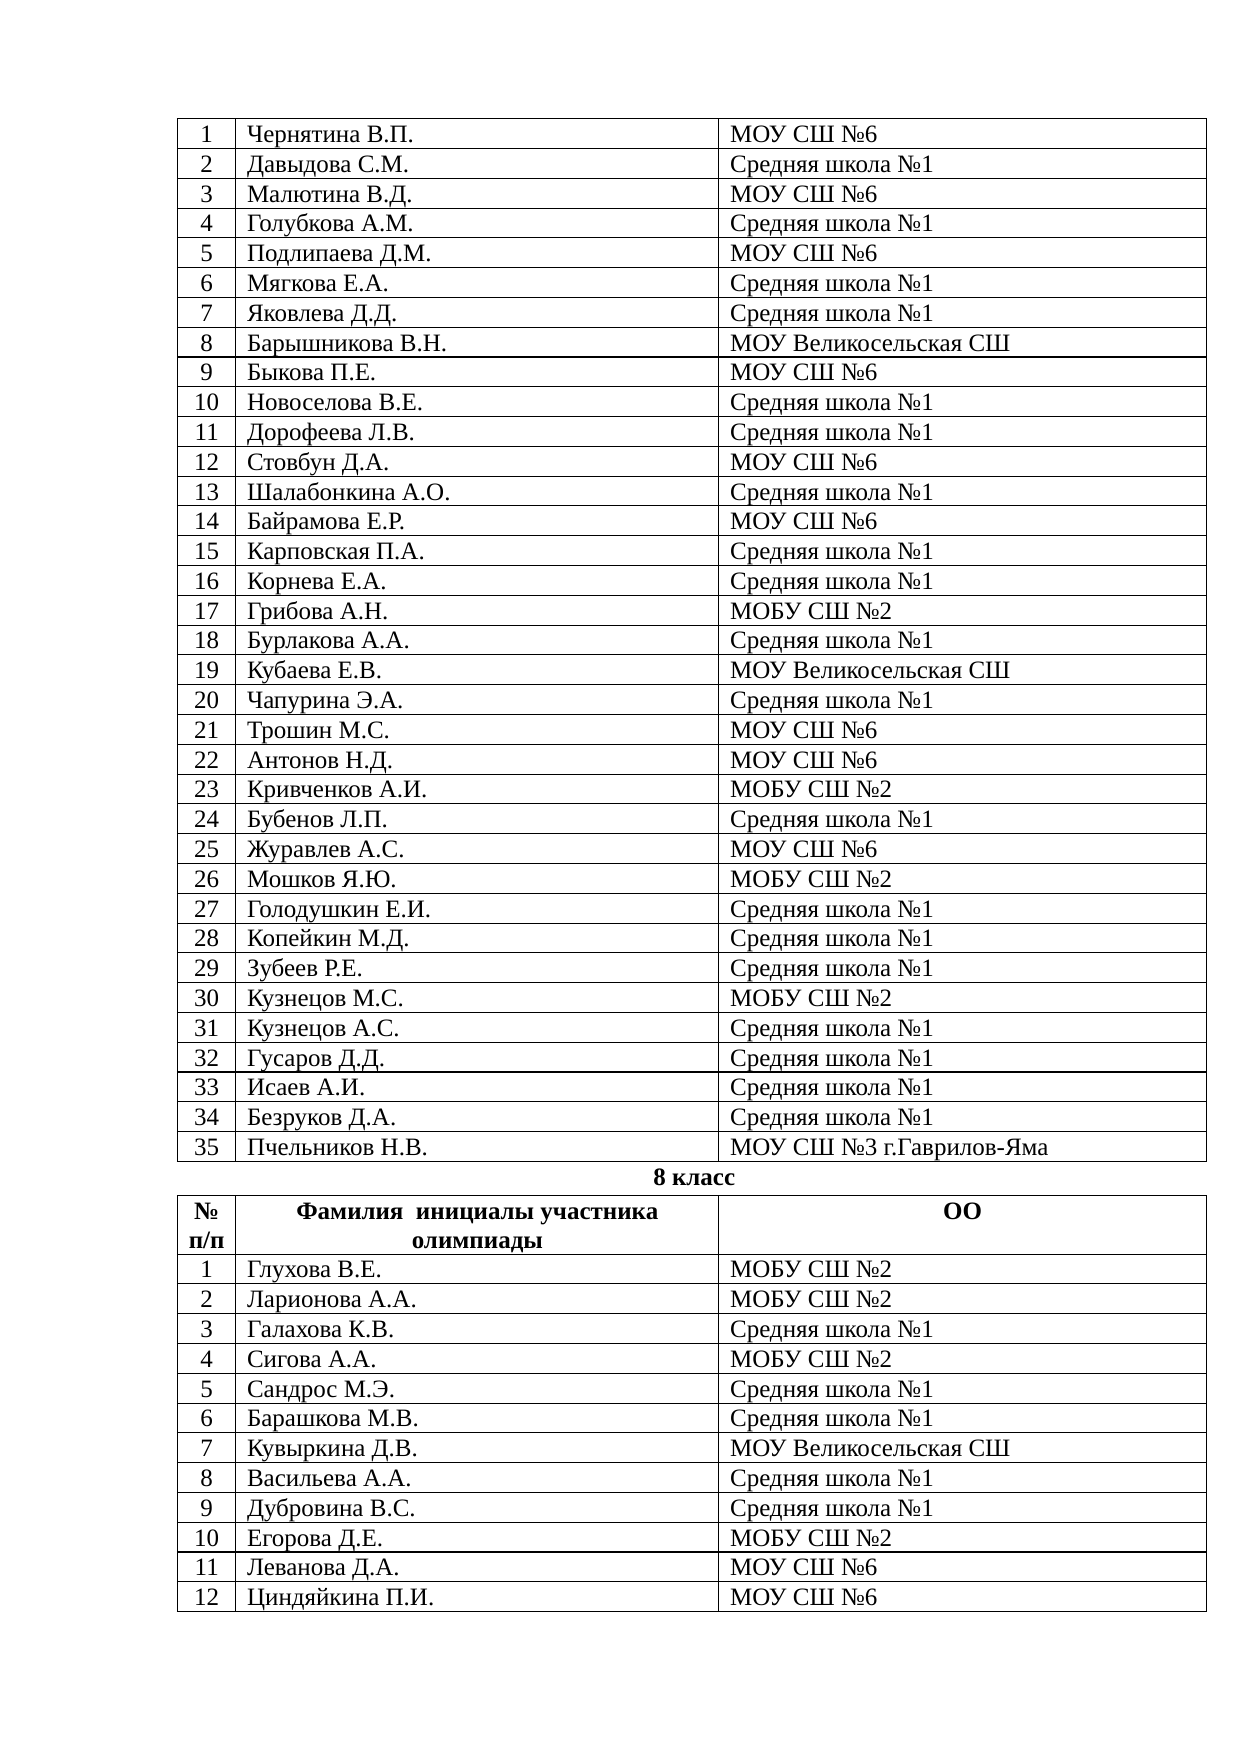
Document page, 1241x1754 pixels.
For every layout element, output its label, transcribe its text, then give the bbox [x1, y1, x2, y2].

table_cell 14 [178, 506, 235, 535]
table_header № п/п [178, 1196, 235, 1253]
table_cell Средняя школа №1 [719, 1043, 1206, 1071]
table_cell Зубеев Р.Е. [236, 953, 718, 982]
table_cell Средняя школа №1 [719, 268, 1206, 297]
table_cell 6 [178, 1404, 235, 1432]
table_cell Средняя школа №1 [719, 566, 1206, 595]
table_cell Глухова В.Е. [236, 1255, 718, 1283]
table_cell Средняя школа №1 [719, 953, 1206, 982]
table_cell Средняя школа №1 [719, 298, 1206, 327]
table_cell 5 [178, 1374, 235, 1402]
table_cell 9 [178, 1493, 235, 1522]
table_cell Средняя школа №1 [719, 924, 1206, 952]
table_cell 23 [178, 775, 235, 803]
table_cell Корнева Е.А. [236, 566, 718, 595]
table_cell 10 [178, 1523, 235, 1551]
table_cell Кривченков А.И. [236, 775, 718, 803]
table_cell МОБУ СШ №2 [719, 596, 1206, 624]
table_cell 29 [178, 953, 235, 982]
table_cell Дорофеева Л.В. [236, 417, 718, 446]
table_cell Средняя школа №1 [719, 417, 1206, 446]
table_cell 6 [178, 268, 235, 297]
table_cell 21 [178, 715, 235, 744]
table_cell 30 [178, 983, 235, 1012]
table_cell МОУ СШ №6 [719, 179, 1206, 207]
table_cell Васильева А.А. [236, 1463, 718, 1492]
table_cell 17 [178, 596, 235, 624]
table_cell МОУ СШ №6 [719, 1582, 1206, 1611]
table_cell Чернятина В.П. [236, 119, 718, 148]
table_cell Сандрос М.Э. [236, 1374, 718, 1402]
table_cell 8 [178, 328, 235, 356]
table_cell 32 [178, 1043, 235, 1071]
table_cell МОБУ СШ №2 [719, 1344, 1206, 1373]
table_cell 22 [178, 745, 235, 773]
table_cell Мягкова Е.А. [236, 268, 718, 297]
table_cell Средняя школа №1 [719, 1013, 1206, 1042]
table_cell МОУ СШ №6 [719, 238, 1206, 267]
table_cell 4 [178, 209, 235, 237]
table_cell Стовбун Д.А. [236, 447, 718, 476]
table_cell 33 [178, 1073, 235, 1101]
table_cell МОУ Великосельская СШ [719, 1433, 1206, 1462]
table_cell Средняя школа №1 [719, 209, 1206, 237]
table_cell 31 [178, 1013, 235, 1042]
table_cell 11 [178, 1553, 235, 1581]
table_cell Средняя школа №1 [719, 1404, 1206, 1432]
table_cell Кузнецов А.С. [236, 1013, 718, 1042]
text 8 класс [236, 1162, 1152, 1191]
table_cell МОУ Великосельская СШ [719, 328, 1206, 356]
table_cell МОУ СШ №6 [719, 1553, 1206, 1581]
table_cell Средняя школа №1 [719, 536, 1206, 565]
table_header ОО [719, 1196, 1206, 1253]
table_cell 25 [178, 834, 235, 863]
table_cell Новоселова В.Е. [236, 387, 718, 416]
table_cell Средняя школа №1 [719, 149, 1206, 178]
table_cell Исаев А.И. [236, 1073, 718, 1101]
table_cell 35 [178, 1132, 235, 1161]
table_cell МОУ СШ №6 [719, 506, 1206, 535]
table_cell Бубенов Л.П. [236, 804, 718, 833]
table_cell Средняя школа №1 [719, 626, 1206, 654]
table_cell Барашкова М.В. [236, 1404, 718, 1432]
table_cell Галахова К.В. [236, 1314, 718, 1343]
table_cell Циндяйкина П.И. [236, 1582, 718, 1611]
table_cell Мошков Я.Ю. [236, 864, 718, 893]
table_cell МОУ СШ №6 [719, 715, 1206, 744]
table_cell Средняя школа №1 [719, 1314, 1206, 1343]
table_cell 5 [178, 238, 235, 267]
table_cell 19 [178, 655, 235, 684]
table_cell 34 [178, 1102, 235, 1131]
table_cell Ларионова А.А. [236, 1284, 718, 1313]
table_cell Быкова П.Е. [236, 358, 718, 386]
table_cell Антонов Н.Д. [236, 745, 718, 773]
table_cell 20 [178, 685, 235, 714]
table_cell МОУ СШ №6 [719, 358, 1206, 386]
table_cell Подлипаева Д.М. [236, 238, 718, 267]
table_cell Байрамова Е.Р. [236, 506, 718, 535]
table_cell 12 [178, 447, 235, 476]
table_cell Егорова Д.Е. [236, 1523, 718, 1551]
table_cell Дубровина В.С. [236, 1493, 718, 1522]
table_cell 26 [178, 864, 235, 893]
table_cell Средняя школа №1 [719, 387, 1206, 416]
table_cell МОБУ СШ №2 [719, 775, 1206, 803]
table_cell 3 [178, 1314, 235, 1343]
table_cell 2 [178, 1284, 235, 1313]
table_cell 11 [178, 417, 235, 446]
table_cell МОУ СШ №6 [719, 119, 1206, 148]
table_cell 7 [178, 1433, 235, 1462]
table_cell Кубаева Е.В. [236, 655, 718, 684]
table_cell МОУ Великосельская СШ [719, 655, 1206, 684]
table_cell Барышникова В.Н. [236, 328, 718, 356]
table_cell 13 [178, 477, 235, 505]
table_cell Пчельников Н.В. [236, 1132, 718, 1161]
table_cell 9 [178, 358, 235, 386]
table_cell Грибова А.Н. [236, 596, 718, 624]
table_cell Средняя школа №1 [719, 1102, 1206, 1131]
table_cell Леванова Д.А. [236, 1553, 718, 1581]
table_cell Средняя школа №1 [719, 685, 1206, 714]
table_cell Кузнецов М.С. [236, 983, 718, 1012]
table_cell 2 [178, 149, 235, 178]
table_cell Средняя школа №1 [719, 1073, 1206, 1101]
table_cell Трошин М.С. [236, 715, 718, 744]
table_header Фамилия инициалы участника олимпиады [236, 1196, 718, 1253]
table_cell МОБУ СШ №2 [719, 1255, 1206, 1283]
table_cell 27 [178, 894, 235, 922]
table_cell МОУ СШ №6 [719, 447, 1206, 476]
table_cell Копейкин М.Д. [236, 924, 718, 952]
table_cell 10 [178, 387, 235, 416]
table_cell МОУ СШ №6 [719, 745, 1206, 773]
table_cell Малютина В.Д. [236, 179, 718, 207]
table_cell Средняя школа №1 [719, 804, 1206, 833]
table_cell 7 [178, 298, 235, 327]
table_cell Журавлев А.С. [236, 834, 718, 863]
table_cell Средняя школа №1 [719, 1493, 1206, 1522]
table_cell Шалабонкина А.О. [236, 477, 718, 505]
table_cell МОУ СШ №6 [719, 834, 1206, 863]
table_cell 4 [178, 1344, 235, 1373]
table_cell Средняя школа №1 [719, 894, 1206, 922]
table_cell Гусаров Д.Д. [236, 1043, 718, 1071]
table_cell 3 [178, 179, 235, 207]
table_cell 12 [178, 1582, 235, 1611]
table_cell Яковлева Д.Д. [236, 298, 718, 327]
table_cell МОБУ СШ №2 [719, 1284, 1206, 1313]
table_cell МОБУ СШ №2 [719, 1523, 1206, 1551]
table_cell 15 [178, 536, 235, 565]
table_cell Кувыркина Д.В. [236, 1433, 718, 1462]
table_cell 1 [178, 1255, 235, 1283]
table_cell 1 [178, 119, 235, 148]
table_cell Давыдова С.М. [236, 149, 718, 178]
table_cell Средняя школа №1 [719, 477, 1206, 505]
table_cell Голодушкин Е.И. [236, 894, 718, 922]
table_cell Голубкова А.М. [236, 209, 718, 237]
table_cell Средняя школа №1 [719, 1463, 1206, 1492]
table_cell 24 [178, 804, 235, 833]
table_cell 18 [178, 626, 235, 654]
table_cell Карповская П.А. [236, 536, 718, 565]
table_cell Сигова А.А. [236, 1344, 718, 1373]
table_cell Средняя школа №1 [719, 1374, 1206, 1402]
table_cell 16 [178, 566, 235, 595]
table_cell 8 [178, 1463, 235, 1492]
table_cell МОБУ СШ №2 [719, 983, 1206, 1012]
table_cell Безруков Д.А. [236, 1102, 718, 1131]
table_cell МОБУ СШ №2 [719, 864, 1206, 893]
table_cell Чапурина Э.А. [236, 685, 718, 714]
table_cell 28 [178, 924, 235, 952]
table_cell МОУ СШ №3 г.Гаврилов-Яма [719, 1132, 1206, 1161]
table_cell Бурлакова А.А. [236, 626, 718, 654]
